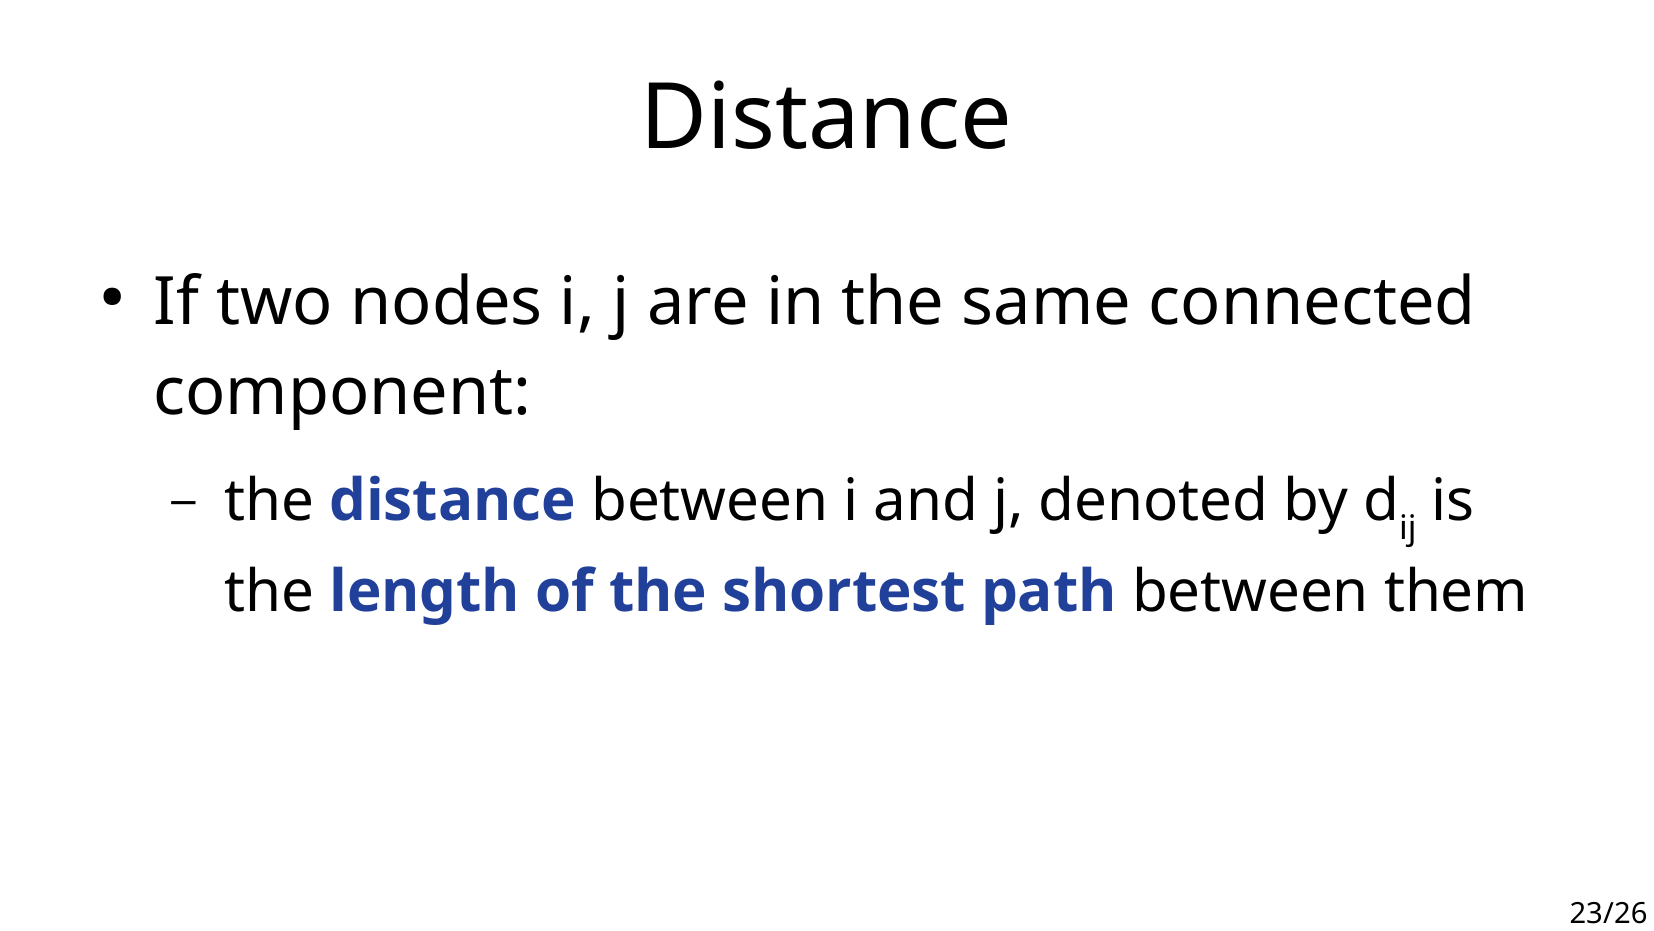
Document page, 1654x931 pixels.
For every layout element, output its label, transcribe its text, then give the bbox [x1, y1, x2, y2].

list If two nodes i, j are in the same connected component: the distance between i and j, denoted by dij is the length of the shortest path between them [82, 253, 1571, 793]
title Distance [82, 1, 1571, 226]
